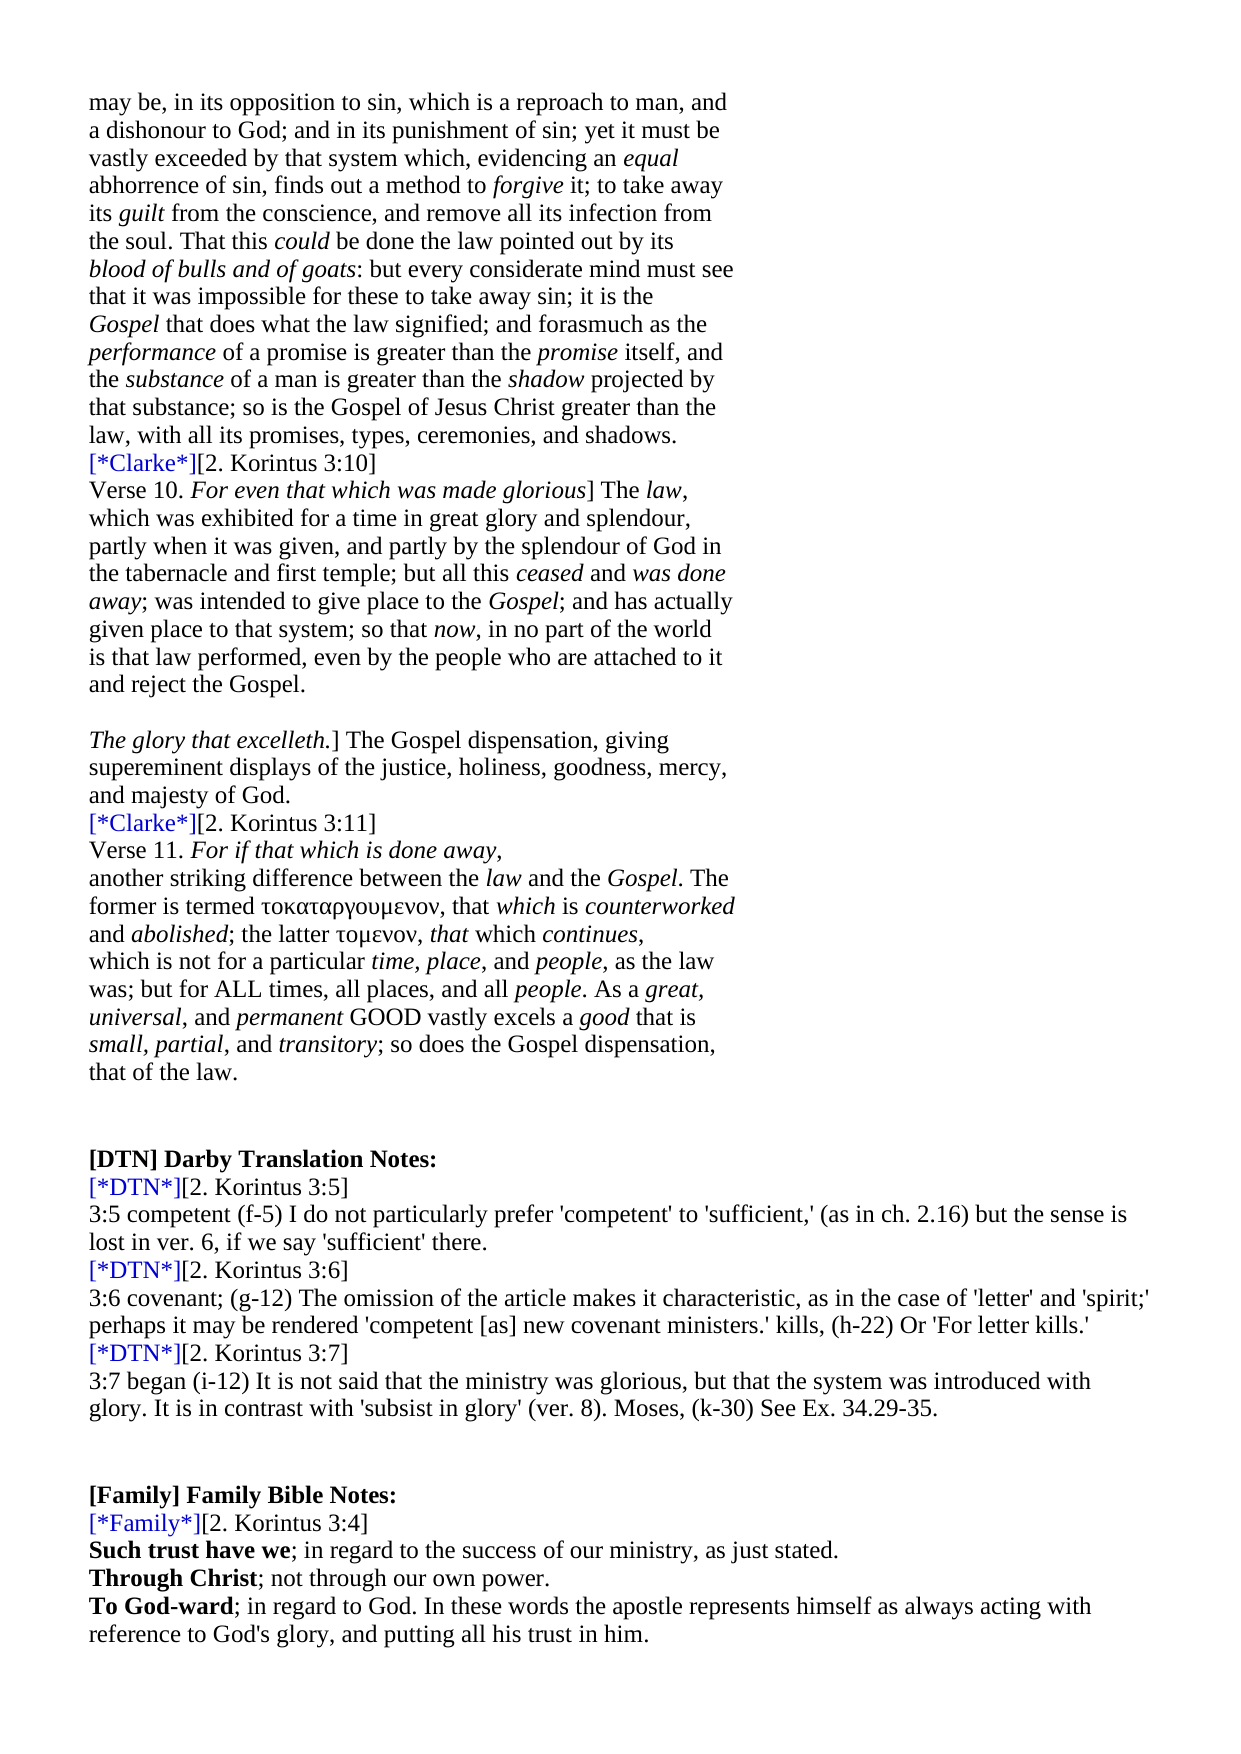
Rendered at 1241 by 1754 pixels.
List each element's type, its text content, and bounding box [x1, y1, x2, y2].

text [*DTN*][2. Korintus 3:5] 3:5 competent (f-5) I do not particularly prefer 'competent' to 'sufficient,' (as in ch. 2.16) but the sense is lost in ver. 6, if we say 'sufficient' there. [88, 1173, 1152, 1256]
text may be, in its opposition to sin, which is a reproach to man, and a dishonour to God; and in its punishment of sin; yet it must be vastly exceeded by that system which, evidencing an equal abhorrence of sin, finds out a method to forgive it; to take away its guilt from the conscience, and remove all its infection from the soul. That this could be done the law pointed out by its blood of bulls and of goats: but every considerate mind must see that it was impossible for these to take away sin; it is the Gospel that does what the law signified; and forasmuch as the performance of a promise is greater than the promise itself, and the substance of a man is greater than the shadow projected by that substance; so is the Gospel of Jesus Christ greater than the law, with all its promises, types, ceremonies, and shadows. [88, 88, 1152, 449]
text [Family] Family Bible Notes: [88, 1481, 1152, 1509]
text [*Clarke*][2. Korintus 3:11] Verse 11. For if that which is done away, another striking difference between the law and the Gospel. The former is termed τοκαταργουμενον, that which is counterworked and abolished; the latter τομενον, that which continues, which is not for a particular time, place, and people, as the law was; but for ALL times, all places, and all people. As a great, universal, and permanent GOOD vastly excels a good that is small, partial, and transitory; so does the Gospel dispensation, that of the law. [88, 809, 1152, 1086]
text [*Family*][2. Korintus 3:4] Such trust have we; in regard to the success of our ministry, as just stated. Through Christ; not through our own power. To God-ward; in regard to God. In these words the apostle represents himself as always acting with reference to God's glory, and putting all his trust in him. [88, 1509, 1152, 1647]
text [*DTN*][2. Korintus 3:6] 3:6 covenant; (g-12) The omission of the article makes it characteristic, as in the case of 'letter' and 'spirit;' perhaps it may be rendered 'competent [as] new covenant ministers.' kills, (h-22) Or 'For letter kills.' [88, 1256, 1152, 1339]
text [*Clarke*][2. Korintus 3:10] Verse 10. For even that which was made glorious] The law, which was exhibited for a time in great glory and splendour, partly when it was given, and partly by the splendour of God in the tabernacle and first temple; but all this ceased and was done away; was intended to give place to the Gospel; and has actually given place to that system; so that now, in no part of the world is that law performed, even by the people who are attached to it and reject the Gospel. The glory that excelleth.] The Gospel dispensation, giving supereminent displays of the justice, holiness, goodness, mercy, and majesty of God. [88, 449, 1152, 809]
text [DTN] Darby Translation Notes: [88, 1145, 1152, 1173]
text [*DTN*][2. Korintus 3:7] 3:7 began (i-12) It is not said that the ministry was glorious, but that the system was introduced with glory. It is in contrast with 'subsist in glory' (ver. 8). Moses, (k-30) See Ex. 34.29-35. [88, 1339, 1152, 1422]
